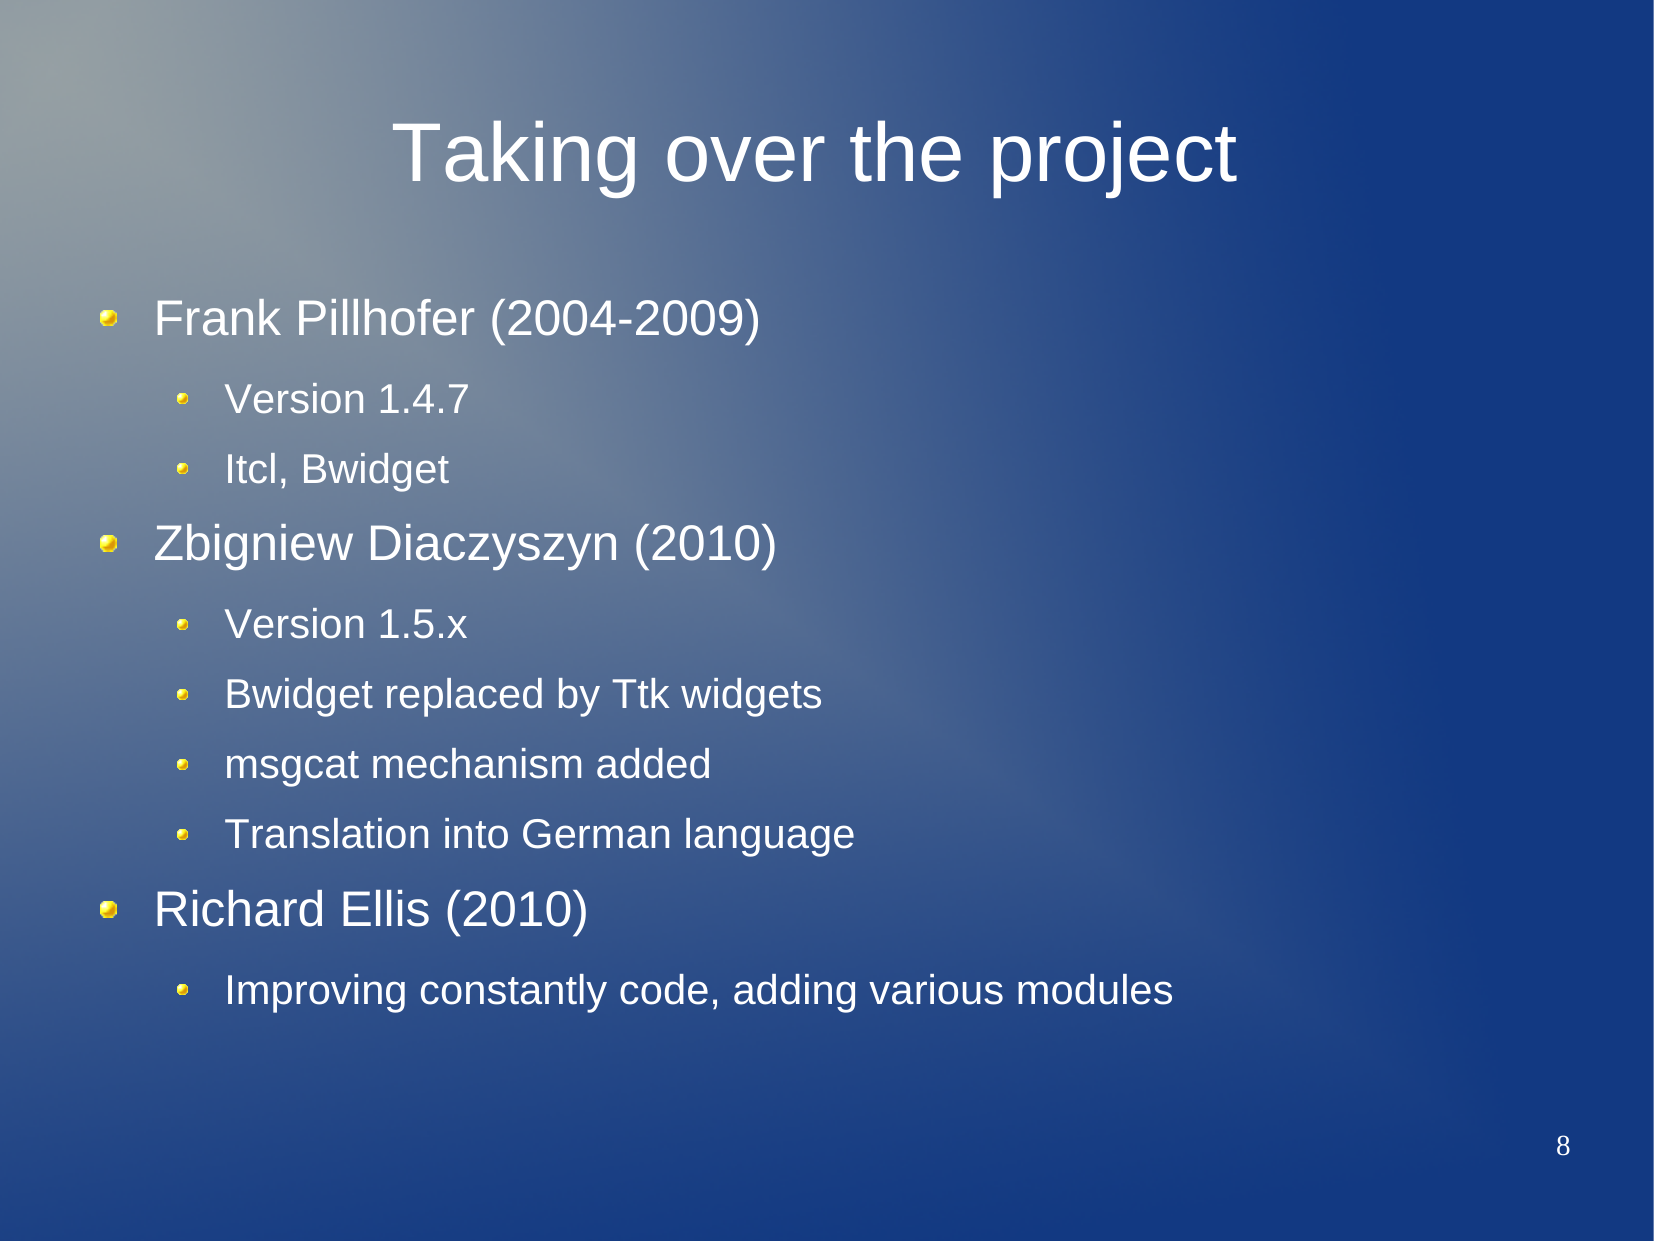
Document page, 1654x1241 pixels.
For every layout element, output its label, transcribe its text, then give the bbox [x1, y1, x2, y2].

title Taking over the project [82, 49, 1571, 257]
picture [0, 0, 1654, 1241]
list Frank Pillhofer (2004-2009) Version 1.4.7 Itcl, Bwidget Zbigniew Diaczyszyn (2010) Version 1.5.x Bwidget replaced by Ttk widgets msgcat mechanism added Translation into German language Richard Ellis (2010) Improving constantly code, adding various modules [82, 290, 1571, 1109]
